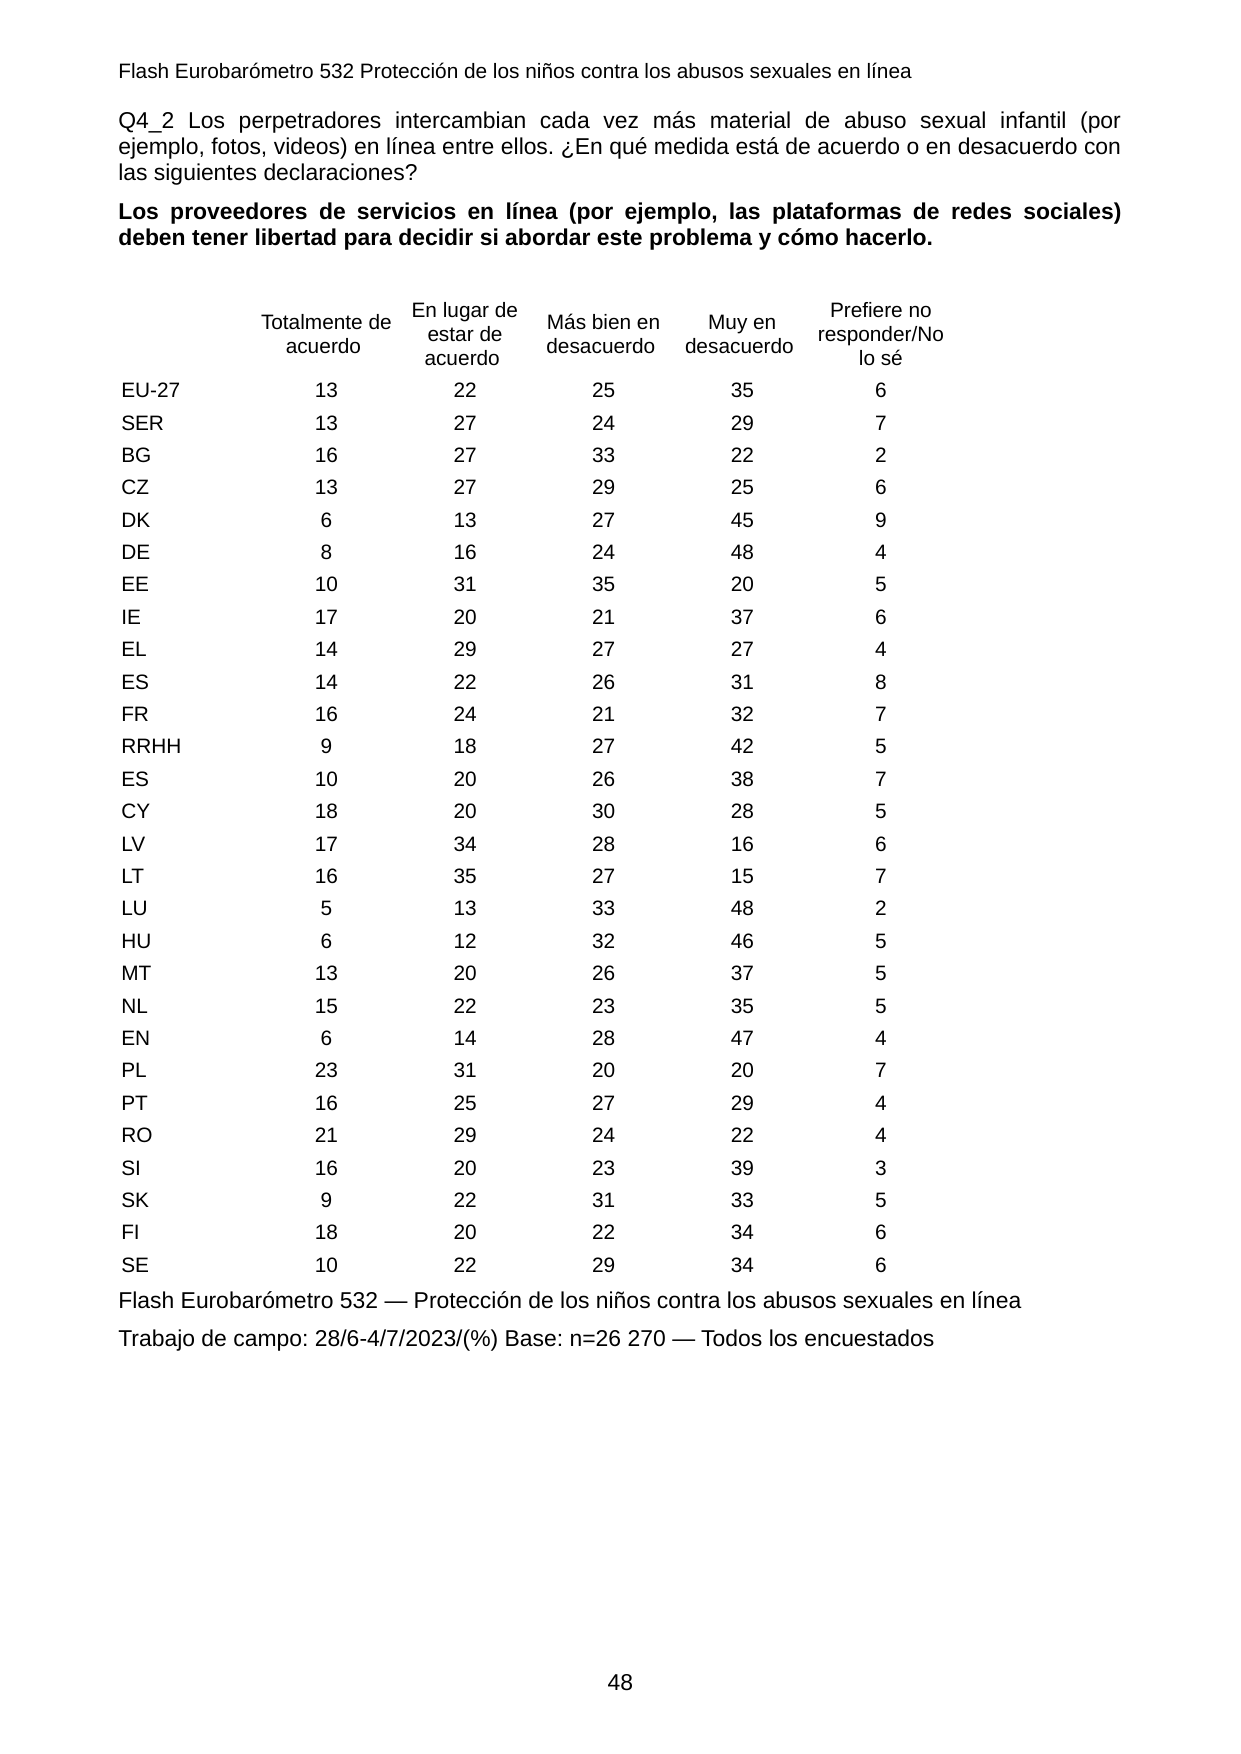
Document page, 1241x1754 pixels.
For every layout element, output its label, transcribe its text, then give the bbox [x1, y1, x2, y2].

text Q4_2 Los perpetradores intercambian cada vez más material de abuso sexual infantil (por ejemplo, fotos, videos) en línea entre ellos. ¿En qué medida está de acuerdo o en desacuerdo con las siguientes declaraciones? [118, 107, 1122, 186]
table_cell FI [118, 1216, 257, 1248]
table_cell 9 [257, 1184, 395, 1216]
table_cell SI [118, 1151, 257, 1184]
table_cell 18 [257, 1216, 395, 1248]
table_cell 8 [257, 536, 395, 568]
table_cell 22 [395, 374, 534, 406]
table_cell BG [118, 439, 257, 471]
table_cell ES [118, 665, 257, 698]
table_cell EU-27 [118, 374, 257, 406]
table_cell SER [118, 406, 257, 438]
table_cell 22 [395, 665, 534, 698]
table_cell 48 [673, 536, 811, 568]
table_cell 22 [534, 1216, 673, 1248]
table_cell 9 [257, 730, 395, 762]
table_cell 23 [534, 989, 673, 1022]
table_cell 28 [534, 827, 673, 860]
table_cell 27 [534, 860, 673, 892]
table_cell 6 [257, 1022, 395, 1054]
table_cell DE [118, 536, 257, 568]
table_cell 14 [395, 1022, 534, 1054]
table_cell 20 [395, 1216, 534, 1248]
table_cell 5 [811, 1184, 950, 1216]
table_cell 16 [257, 698, 395, 730]
table_cell 6 [811, 1216, 950, 1248]
table_cell 29 [534, 471, 673, 503]
table_cell 38 [673, 763, 811, 795]
table_cell 14 [257, 633, 395, 665]
table_cell 21 [534, 601, 673, 633]
table_cell 37 [673, 957, 811, 989]
table_cell 29 [395, 1119, 534, 1151]
table_cell 6 [811, 601, 950, 633]
table_cell 35 [534, 568, 673, 601]
table_cell 20 [395, 1151, 534, 1184]
table_cell 13 [395, 503, 534, 536]
table_cell 21 [257, 1119, 395, 1151]
table_cell 27 [395, 471, 534, 503]
table_cell 37 [673, 601, 811, 633]
table_cell EL [118, 633, 257, 665]
table_cell 10 [257, 1249, 395, 1281]
table_cell 29 [395, 633, 534, 665]
table_cell 20 [395, 957, 534, 989]
table_cell MT [118, 957, 257, 989]
table_cell 17 [257, 601, 395, 633]
table_cell 24 [534, 1119, 673, 1151]
table_cell 5 [257, 892, 395, 924]
table_cell 4 [811, 536, 950, 568]
table_cell 45 [673, 503, 811, 536]
table_cell 34 [673, 1216, 811, 1248]
table_cell 29 [534, 1249, 673, 1281]
table_cell 21 [534, 698, 673, 730]
table_cell 14 [257, 665, 395, 698]
table_cell 33 [534, 439, 673, 471]
table_cell EN [118, 1022, 257, 1054]
table_cell 27 [395, 406, 534, 438]
table_header [118, 295, 257, 374]
table_cell 16 [257, 1151, 395, 1184]
table_cell 6 [811, 471, 950, 503]
table_cell 33 [534, 892, 673, 924]
table_cell 5 [811, 989, 950, 1022]
table_cell 34 [395, 827, 534, 860]
table_cell 16 [257, 439, 395, 471]
table_cell NL [118, 989, 257, 1022]
table_cell 8 [811, 665, 950, 698]
table_cell LV [118, 827, 257, 860]
text Trabajo de campo: 28/6-4/7/2023/(%) Base: n=26 270 — Todos los encuestados [118, 1325, 1122, 1351]
table_cell 3 [811, 1151, 950, 1184]
table_cell 20 [673, 1054, 811, 1086]
table_cell 22 [395, 1249, 534, 1281]
table_header Prefiere no responder/No lo sé [811, 295, 950, 374]
table_cell 9 [811, 503, 950, 536]
table_cell 6 [257, 503, 395, 536]
table_cell 10 [257, 763, 395, 795]
table_cell 28 [534, 1022, 673, 1054]
table_cell IE [118, 601, 257, 633]
table_cell 31 [673, 665, 811, 698]
table_cell 32 [534, 925, 673, 957]
table_cell 22 [673, 439, 811, 471]
table_cell 7 [811, 763, 950, 795]
table_cell FR [118, 698, 257, 730]
table_cell 33 [673, 1184, 811, 1216]
table_cell 13 [257, 957, 395, 989]
table_cell 6 [811, 1249, 950, 1281]
table_cell CZ [118, 471, 257, 503]
table_cell 7 [811, 406, 950, 438]
table_cell 7 [811, 860, 950, 892]
table_cell SK [118, 1184, 257, 1216]
table_cell 15 [257, 989, 395, 1022]
table_header Totalmente de acuerdo [257, 295, 395, 374]
table_cell 25 [534, 374, 673, 406]
table_cell 4 [811, 633, 950, 665]
table_cell SE [118, 1249, 257, 1281]
table_cell 29 [673, 406, 811, 438]
table_cell 7 [811, 698, 950, 730]
table_cell 5 [811, 795, 950, 827]
table_cell 26 [534, 957, 673, 989]
table_cell 30 [534, 795, 673, 827]
table_cell ES [118, 763, 257, 795]
table_cell 24 [534, 406, 673, 438]
table_cell PL [118, 1054, 257, 1086]
table_cell 15 [673, 860, 811, 892]
table_cell 5 [811, 730, 950, 762]
table_cell 26 [534, 763, 673, 795]
table_cell 16 [673, 827, 811, 860]
table_cell 27 [534, 503, 673, 536]
text Flash Eurobarómetro 532 — Protección de los niños contra los abusos sexuales en línea [118, 1287, 1122, 1313]
table_cell 6 [811, 827, 950, 860]
table_cell 31 [395, 568, 534, 601]
table_cell 2 [811, 892, 950, 924]
table_cell 20 [395, 795, 534, 827]
table_cell 35 [673, 374, 811, 406]
table_cell PT [118, 1086, 257, 1119]
table_cell 24 [534, 536, 673, 568]
table_cell 25 [395, 1086, 534, 1119]
table_cell 16 [257, 860, 395, 892]
table_cell 4 [811, 1119, 950, 1151]
table_cell 2 [811, 439, 950, 471]
table_cell 6 [811, 374, 950, 406]
table_cell 27 [673, 633, 811, 665]
table_cell 42 [673, 730, 811, 762]
table_cell 22 [395, 989, 534, 1022]
table_cell RRHH [118, 730, 257, 762]
table_cell 18 [257, 795, 395, 827]
table_cell 28 [673, 795, 811, 827]
table_cell 47 [673, 1022, 811, 1054]
table_cell 31 [534, 1184, 673, 1216]
table_cell 23 [534, 1151, 673, 1184]
table_cell 13 [257, 374, 395, 406]
table_cell 48 [673, 892, 811, 924]
table_cell 46 [673, 925, 811, 957]
table_header En lugar de estar de acuerdo [395, 295, 534, 374]
table_cell 16 [395, 536, 534, 568]
table_cell 4 [811, 1086, 950, 1119]
table_cell 31 [395, 1054, 534, 1086]
table_cell 39 [673, 1151, 811, 1184]
table_cell 6 [257, 925, 395, 957]
table_cell 20 [395, 601, 534, 633]
table_cell HU [118, 925, 257, 957]
table_header Muy en desacuerdo [673, 295, 811, 374]
table_cell 18 [395, 730, 534, 762]
table_cell RO [118, 1119, 257, 1151]
table_cell 20 [534, 1054, 673, 1086]
table_cell 16 [257, 1086, 395, 1119]
table_cell 24 [395, 698, 534, 730]
table_cell 5 [811, 957, 950, 989]
table_header Más bien en desacuerdo [534, 295, 673, 374]
table_cell 27 [395, 439, 534, 471]
table_cell 20 [395, 763, 534, 795]
table_cell 35 [673, 989, 811, 1022]
table_cell 35 [395, 860, 534, 892]
table_cell 34 [673, 1249, 811, 1281]
table_cell 17 [257, 827, 395, 860]
table_cell LU [118, 892, 257, 924]
table_cell 7 [811, 1054, 950, 1086]
table_cell 13 [395, 892, 534, 924]
table_cell 27 [534, 633, 673, 665]
table_cell DK [118, 503, 257, 536]
table_cell 13 [257, 471, 395, 503]
table_cell 4 [811, 1022, 950, 1054]
table_cell 27 [534, 1086, 673, 1119]
table_cell 32 [673, 698, 811, 730]
table_cell 20 [673, 568, 811, 601]
table_cell 22 [673, 1119, 811, 1151]
table_cell EE [118, 568, 257, 601]
table_cell 23 [257, 1054, 395, 1086]
table_cell LT [118, 860, 257, 892]
table_cell 25 [673, 471, 811, 503]
table_cell 27 [534, 730, 673, 762]
table_cell 29 [673, 1086, 811, 1119]
table_cell 13 [257, 406, 395, 438]
table_cell 12 [395, 925, 534, 957]
table_cell CY [118, 795, 257, 827]
table_cell 5 [811, 568, 950, 601]
table_cell 26 [534, 665, 673, 698]
table_cell 5 [811, 925, 950, 957]
table_cell 10 [257, 568, 395, 601]
text Los proveedores de servicios en línea (por ejemplo, las plataformas de redes sociales) deben tener libertad para decidir si abordar este problema y cómo hacerlo. [118, 198, 1122, 250]
table_cell 22 [395, 1184, 534, 1216]
